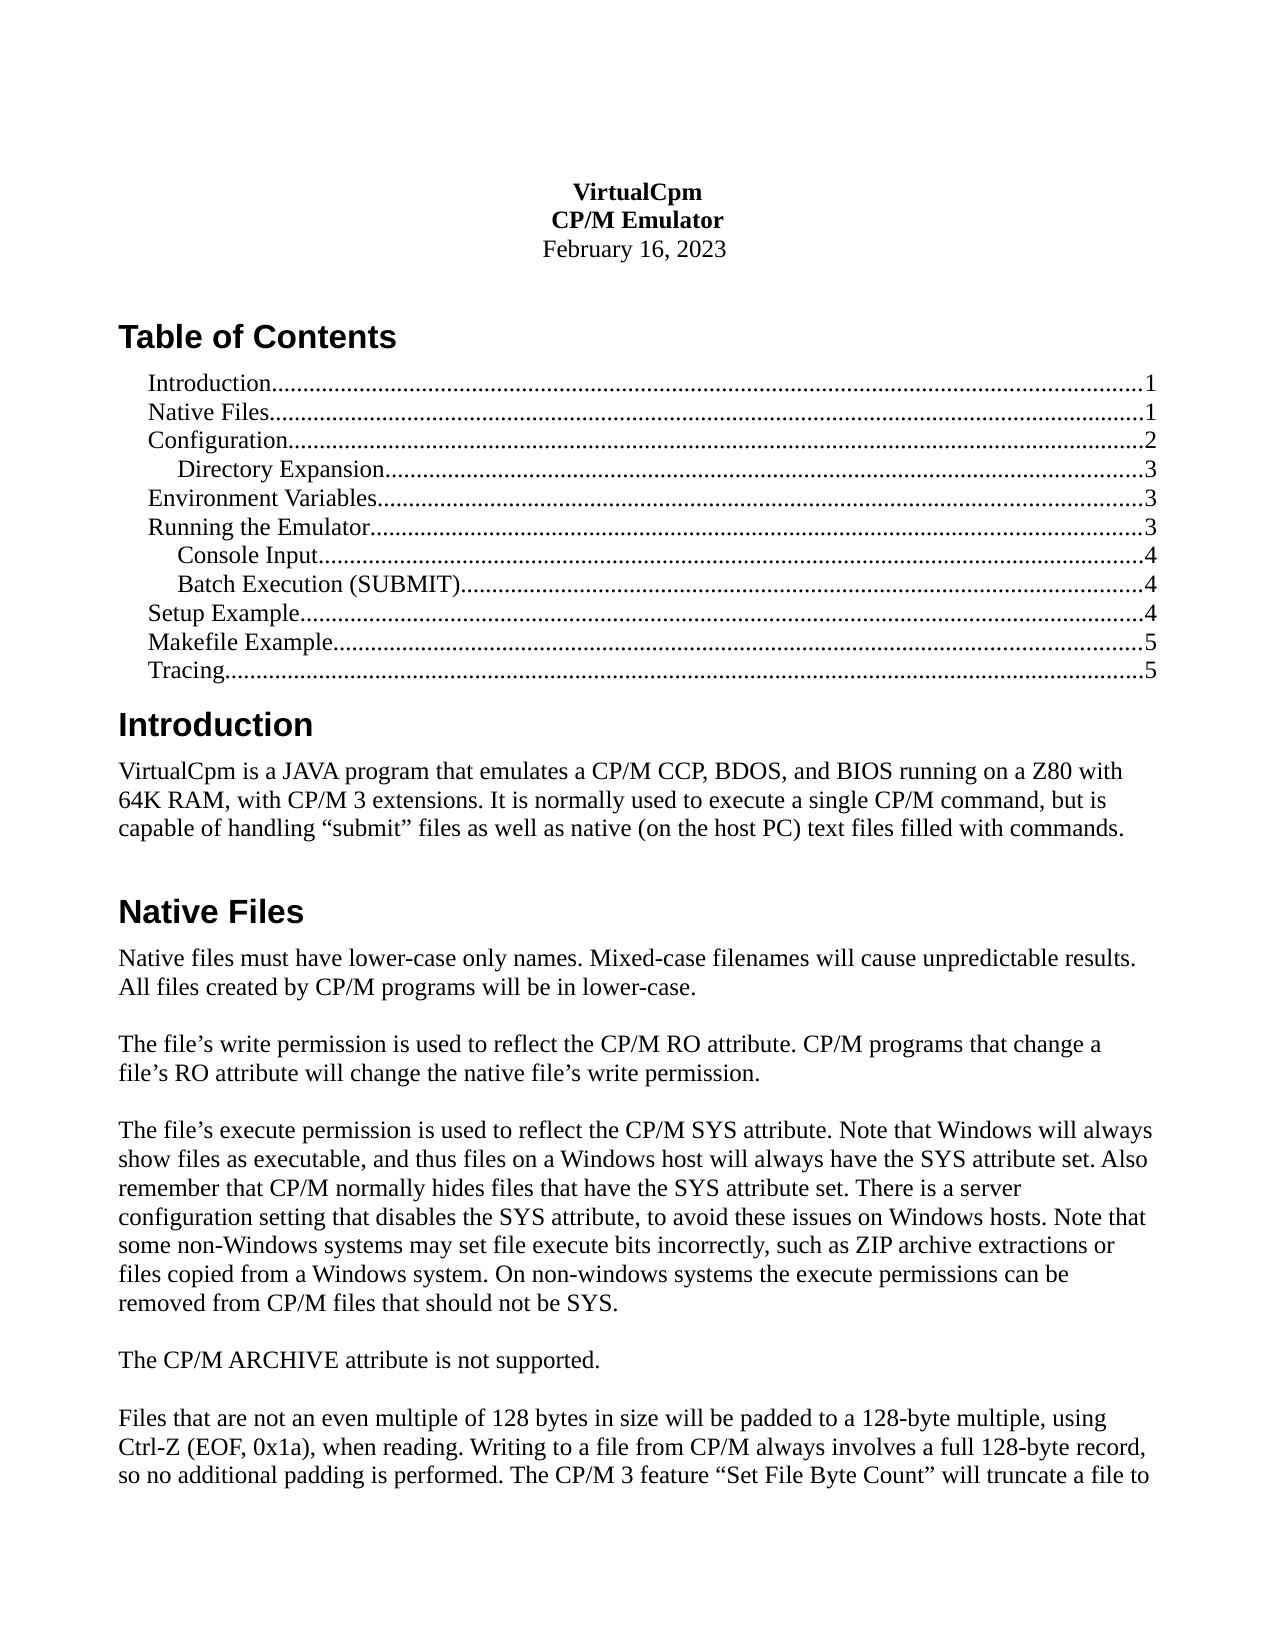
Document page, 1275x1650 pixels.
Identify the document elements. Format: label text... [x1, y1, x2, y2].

text Console Input 4 [177, 540, 1157, 569]
text Batch Execution (SUBMIT) 4 [177, 569, 1157, 598]
subtitle Native Files [118, 892, 1157, 931]
text The CP/M ARCHIVE attribute is not supported. [118, 1346, 1157, 1374]
text Files that are not an even multiple of 128 bytes in size will be padded to a 128-byte multiple, using Ctrl-Z (EOF, 0x1a), when reading. Writing to a file from CP/M always involves a full 128-byte record, so no additional padding is performed. The CP/M 3 feature “Set File Byte Count” will truncate a file to [118, 1403, 1157, 1489]
text Running the Emulator 3 [148, 512, 1157, 540]
text Directory Expansion 3 [177, 454, 1157, 483]
subtitle Table of Contents [118, 317, 1157, 355]
subtitle Introduction [118, 705, 1157, 743]
text VirtualCpm [118, 177, 1157, 206]
text Setup Example 4 [148, 598, 1157, 627]
text VirtualCpm is a JAVA program that emulates a CP/M CCP, BDOS, and BIOS running on a Z80 with 64K RAM, with CP/M 3 extensions. It is normally used to execute a single CP/M command, but is capable of handling “submit” files as well as native (on the host PC) text files filled with commands. [118, 756, 1157, 842]
text Native files must have lower-case only names. Mixed-case filenames will cause unpredictable results. All files created by CP/M programs will be in lower-case. [118, 943, 1157, 1001]
text Native Files 1 [148, 397, 1157, 425]
text The file’s execute permission is used to reflect the CP/M SYS attribute. Note that Windows will always show files as executable, and thus files on a Windows host will always have the SYS attribute set. Also remember that CP/M normally hides files that have the SYS attribute set. There is a server configuration setting that disables the SYS attribute, to avoid these issues on Windows hosts. Note that some non-Windows systems may set file execute bits incorrectly, such as ZIP archive extractions or files copied from a Windows system. On non-windows systems the execute permissions can be removed from CP/M files that should not be SYS. [118, 1116, 1157, 1317]
text Environment Variables 3 [148, 483, 1157, 512]
text The file’s write permission is used to reflect the CP/M RO attribute. CP/M programs that change a file’s RO attribute will change the native file’s write permission. [118, 1029, 1157, 1087]
text February 16, 2023 [118, 234, 1157, 263]
text CP/M Emulator [118, 206, 1157, 234]
text Makefile Example 5 [148, 627, 1157, 655]
text Configuration 2 [148, 425, 1157, 454]
text Introduction 1 [148, 368, 1157, 397]
text Tracing 5 [148, 655, 1157, 684]
